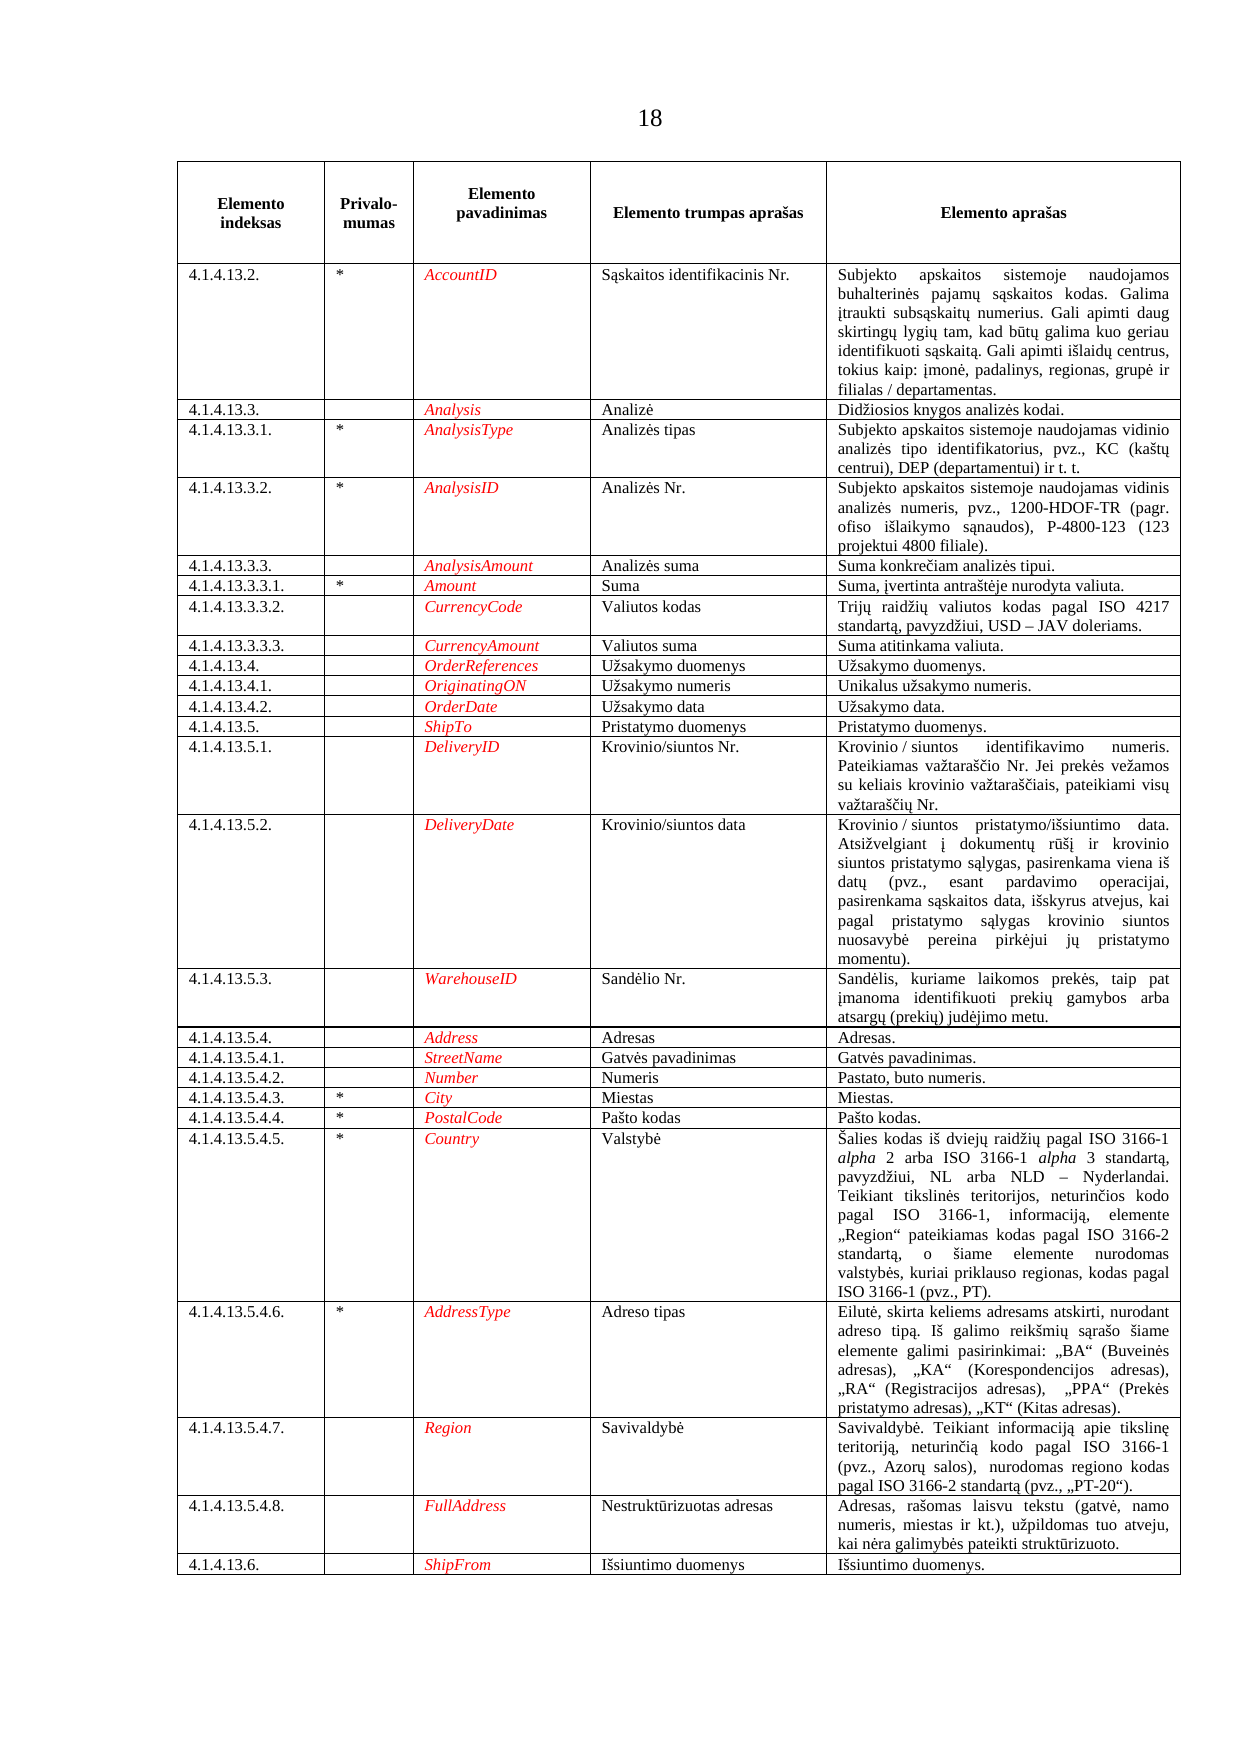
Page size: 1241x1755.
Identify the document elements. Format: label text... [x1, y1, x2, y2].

table_cell 4.1.4.13.3.2. [178, 478, 324, 555]
table_cell Valstybė [591, 1129, 826, 1301]
table_cell DeliveryDate [414, 815, 590, 968]
table_cell [325, 1496, 413, 1553]
table_cell Didžiosios knygos analizės kodai. [827, 400, 1180, 419]
table_cell Analizės Nr. [591, 478, 826, 555]
table_cell Užsakymo numeris [591, 676, 826, 695]
table_cell [325, 815, 413, 968]
table_cell 4.1.4.13.5.4.4. [178, 1108, 324, 1127]
table_cell Užsakymo data. [827, 696, 1180, 716]
table_cell [325, 1554, 413, 1573]
table_cell Nestruktūrizuotas adresas [591, 1496, 826, 1553]
table_cell Išsiuntimo duomenys [591, 1554, 826, 1573]
table_cell Adresas, rašomas laisvu tekstu (gatvė, namo numeris, miestas ir kt.), užpildomas tuo atveju, kai nėra galimybės pateikti struktūrizuoto. [827, 1496, 1180, 1553]
table_cell [325, 1028, 413, 1047]
table_cell AnalysisID [414, 478, 590, 555]
table_cell Region [414, 1418, 590, 1495]
table_cell Valiutos kodas [591, 596, 826, 635]
table_cell Amount [414, 576, 590, 595]
table_cell * [325, 478, 413, 555]
table_cell [325, 676, 413, 695]
table_cell Analizė [591, 400, 826, 419]
table_cell 4.1.4.13.5. [178, 717, 324, 736]
table_cell Adreso tipas [591, 1302, 826, 1417]
table_cell Trijų raidžių valiutos kodas pagal ISO 4217 standartą, pavyzdžiui, USD – JAV doleriams. [827, 596, 1180, 635]
table_cell Pristatymo duomenys. [827, 717, 1180, 736]
table_cell * [325, 576, 413, 595]
table_cell Sandėlio Nr. [591, 969, 826, 1026]
table_cell Savivaldybė [591, 1418, 826, 1495]
table_cell 4.1.4.13.6. [178, 1554, 324, 1573]
table_cell 4.1.4.13.3. [178, 400, 324, 419]
table_cell ShipFrom [414, 1554, 590, 1573]
table_cell Adresas [591, 1028, 826, 1047]
table_cell 4.1.4.13.5.1. [178, 737, 324, 813]
table_cell 4.1.4.13.5.4.6. [178, 1302, 324, 1417]
table_cell PostalCode [414, 1108, 590, 1127]
table_cell Unikalus užsakymo numeris. [827, 676, 1180, 695]
table_cell [325, 596, 413, 635]
table_cell Suma [591, 576, 826, 595]
table_cell DeliveryID [414, 737, 590, 813]
table_cell Suma, įvertinta antraštėje nurodyta valiuta. [827, 576, 1180, 595]
table_cell [325, 696, 413, 716]
table_cell Analizės suma [591, 556, 826, 575]
table_cell Analysis [414, 400, 590, 419]
table_cell Gatvės pavadinimas. [827, 1048, 1180, 1067]
table_cell Miestas. [827, 1088, 1180, 1107]
table_cell [325, 1048, 413, 1067]
table_cell * [325, 1302, 413, 1417]
table_cell Suma atitinkama valiuta. [827, 636, 1180, 655]
table_cell Šalies kodas iš dviejų raidžių pagal ISO 3166-1 alpha 2 arba ISO 3166-1 alpha 3 standartą, pavyzdžiui, NL arba NLD – Nyderlandai. Teikiant tikslinės teritorijos, neturinčios kodo pagal ISO 3166-1, informaciją, elemente „Region“ pateikiamas kodas pagal ISO 3166-2 standartą, o šiame elemente nurodomas valstybės, kuriai priklauso regionas, kodas pagal ISO 3166-1 (pvz., PT). [827, 1129, 1180, 1301]
table_cell Adresas. [827, 1028, 1180, 1047]
table_cell [325, 1068, 413, 1087]
table_cell OrderReferences [414, 656, 590, 675]
table_cell Number [414, 1068, 590, 1087]
table_cell Savivaldybė. Teikiant informaciją apie tikslinę teritoriją, neturinčią kodo pagal ISO 3166-1 (pvz., Azorų salos), nurodomas regiono kodas pagal ISO 3166-2 standartą (pvz., „PT-20“). [827, 1418, 1180, 1495]
table_cell Subjekto apskaitos sistemoje naudojamas vidinis analizės numeris, pvz., 1200-HDOF-TR (pagr. ofiso išlaikymo sąnaudos), P-4800-123 (123 projektui 4800 filiale). [827, 478, 1180, 555]
table_cell Krovinio/siuntos data [591, 815, 826, 968]
table_header Elemento pavadinimas [414, 162, 590, 263]
table_cell Užsakymo data [591, 696, 826, 716]
table_cell 4.1.4.13.5.4.5. [178, 1129, 324, 1301]
table_cell Užsakymo duomenys [591, 656, 826, 675]
table_cell 4.1.4.13.3.1. [178, 420, 324, 477]
table_cell Pašto kodas [591, 1108, 826, 1127]
table_cell 4.1.4.13.5.4.7. [178, 1418, 324, 1495]
table_cell Krovinio / siuntos identifikavimo numeris. Pateikiamas važtaraščio Nr. Jei prekės vežamos su keliais krovinio važtaraščiais, pateikiami visų važtaraščių Nr. [827, 737, 1180, 813]
table_cell 4.1.4.13.3.3.1. [178, 576, 324, 595]
table_cell Krovinio / siuntos pristatymo/išsiuntimo data. Atsižvelgiant į dokumentų rūšį ir krovinio siuntos pristatymo sąlygas, pasirenkama viena iš datų (pvz., esant pardavimo operacijai, pasirenkama sąskaitos data, išskyrus atvejus, kai pagal pristatymo sąlygas krovinio siuntos nuosavybė pereina pirkėjui jų pristatymo momentu). [827, 815, 1180, 968]
table_cell * [325, 1129, 413, 1301]
table_cell StreetName [414, 1048, 590, 1067]
table_cell * [325, 264, 413, 398]
table_cell 4.1.4.13.4.2. [178, 696, 324, 716]
table_cell [325, 656, 413, 675]
table_header Privalo-mumas [325, 162, 413, 263]
table_cell Analizės tipas [591, 420, 826, 477]
table_cell 4.1.4.13.4. [178, 656, 324, 675]
table_header Elemento aprašas [827, 162, 1180, 263]
table_cell [325, 556, 413, 575]
table_cell 4.1.4.13.3.3. [178, 556, 324, 575]
table_cell Pristatymo duomenys [591, 717, 826, 736]
table_cell 4.1.4.13.3.3.2. [178, 596, 324, 635]
table_cell 4.1.4.13.5.4.3. [178, 1088, 324, 1107]
table_cell OrderDate [414, 696, 590, 716]
table_cell Pašto kodas. [827, 1108, 1180, 1127]
table_header Elemento trumpas aprašas [591, 162, 826, 263]
table_cell Miestas [591, 1088, 826, 1107]
table_cell 4.1.4.13.2. [178, 264, 324, 398]
table_cell AnalysisAmount [414, 556, 590, 575]
table_cell 4.1.4.13.5.4. [178, 1028, 324, 1047]
table_cell Subjekto apskaitos sistemoje naudojamas vidinio analizės tipo identifikatorius, pvz., KC (kaštų centrui), DEP (departamentui) ir t. t. [827, 420, 1180, 477]
table_cell AccountID [414, 264, 590, 398]
table_cell FullAddress [414, 1496, 590, 1553]
table_cell [325, 737, 413, 813]
table_cell * [325, 420, 413, 477]
table_header Elemento indeksas [178, 162, 324, 263]
table_cell Sąskaitos identifikacinis Nr. [591, 264, 826, 398]
table_cell 4.1.4.13.5.4.2. [178, 1068, 324, 1087]
table_cell Pastato, buto numeris. [827, 1068, 1180, 1087]
table_cell Subjekto apskaitos sistemoje naudojamos buhalterinės pajamų sąskaitos kodas. Galima įtraukti subsąskaitų numerius. Gali apimti daug skirtingų lygių tam, kad būtų galima kuo geriau identifikuoti sąskaitą. Gali apimti išlaidų centrus, tokius kaip: įmonė, padalinys, regionas, grupė ir filialas / departamentas. [827, 264, 1180, 398]
table_cell [325, 636, 413, 655]
table_cell [325, 969, 413, 1026]
table_cell Užsakymo duomenys. [827, 656, 1180, 675]
table_cell 4.1.4.13.5.2. [178, 815, 324, 968]
table_cell OriginatingON [414, 676, 590, 695]
table_cell Išsiuntimo duomenys. [827, 1554, 1180, 1573]
table_cell CurrencyAmount [414, 636, 590, 655]
table_cell [325, 400, 413, 419]
table_cell Krovinio/siuntos Nr. [591, 737, 826, 813]
table_cell * [325, 1088, 413, 1107]
table_cell 4.1.4.13.5.4.1. [178, 1048, 324, 1067]
table_cell 4.1.4.13.3.3.3. [178, 636, 324, 655]
table_cell [325, 1418, 413, 1495]
table_cell 4.1.4.13.5.3. [178, 969, 324, 1026]
table_cell CurrencyCode [414, 596, 590, 635]
table_cell 4.1.4.13.4.1. [178, 676, 324, 695]
table_cell Eilutė, skirta keliems adresams atskirti, nurodant adreso tipą. Iš galimo reikšmių sąrašo šiame elemente galimi pasirinkimai: „BA“ (Buveinės adresas), „KA“ (Korespondencijos adresas), „RA“ (Registracijos adresas), „PPA“ (Prekės pristatymo adresas), „KT“ (Kitas adresas). [827, 1302, 1180, 1417]
table_cell Gatvės pavadinimas [591, 1048, 826, 1067]
table_cell City [414, 1088, 590, 1107]
table_cell * [325, 1108, 413, 1127]
table_cell Numeris [591, 1068, 826, 1087]
table_cell AddressType [414, 1302, 590, 1417]
table_cell WarehouseID [414, 969, 590, 1026]
table_cell [325, 717, 413, 736]
table_cell Sandėlis, kuriame laikomos prekės, taip pat įmanoma identifikuoti prekių gamybos arba atsargų (prekių) judėjimo metu. [827, 969, 1180, 1026]
table_cell Address [414, 1028, 590, 1047]
table_cell Valiutos suma [591, 636, 826, 655]
table_cell 4.1.4.13.5.4.8. [178, 1496, 324, 1553]
table_cell Country [414, 1129, 590, 1301]
table_cell AnalysisType [414, 420, 590, 477]
table_cell Suma konkrečiam analizės tipui. [827, 556, 1180, 575]
table_cell ShipTo [414, 717, 590, 736]
